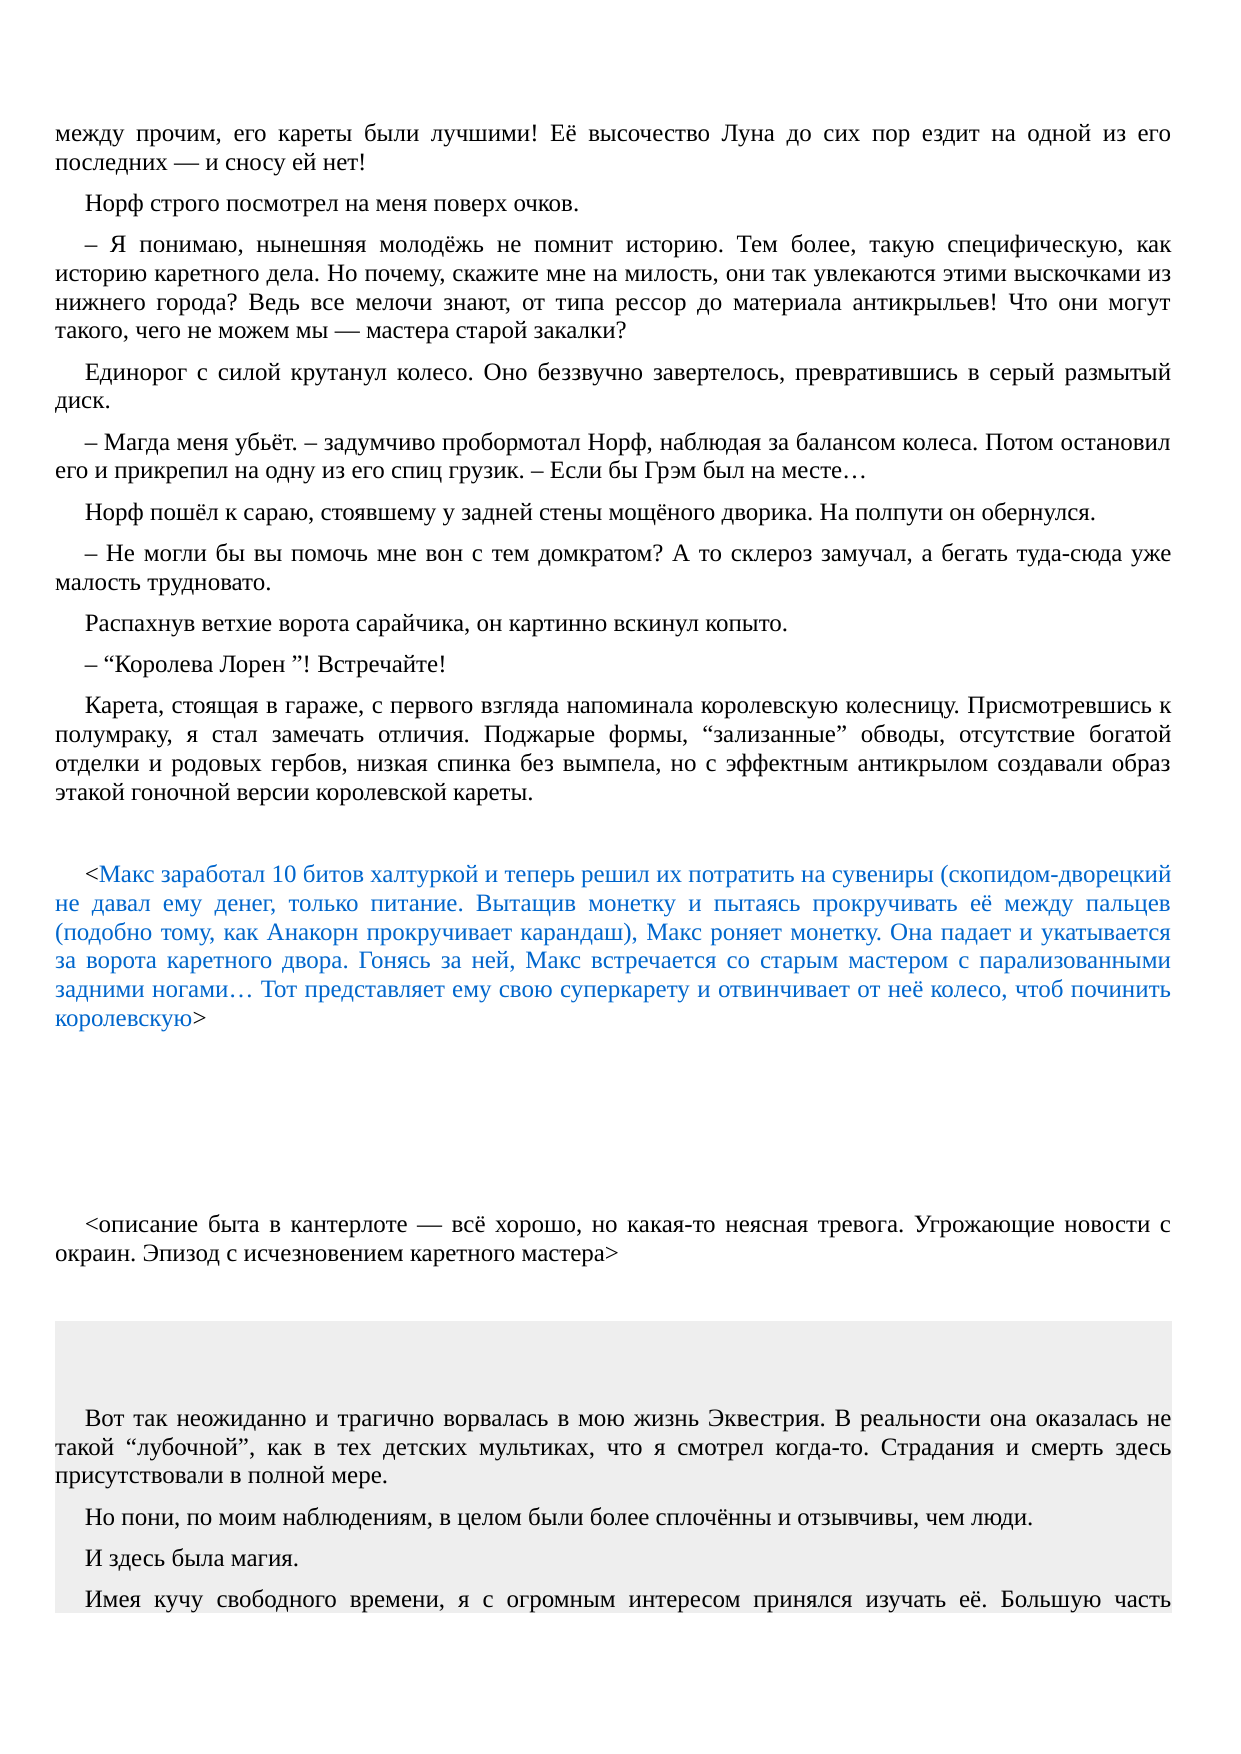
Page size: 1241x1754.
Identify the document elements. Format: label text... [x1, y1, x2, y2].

text Но пони, по моим наблюдениям, в целом были более сплочённы и отзывчивы, чем люди. [55, 1502, 1172, 1531]
text – Магда меня убьёт. – задумчиво пробормотал Норф, наблюдая за балансом колеса. Потом остановил его и прикрепил на одну из его спиц грузик. – Если бы Грэм был на месте… [55, 427, 1172, 484]
text Распахнув ветхие ворота сарайчика, он картинно вскинул копыто. [55, 608, 1172, 637]
text между прочим, его кареты были лучшими! Её высочество Луна до сих пор ездит на одной из его последних — и сносу ей нет! [55, 118, 1172, 176]
text <описание быта в кантерлоте — всё хорошо, но какая-то неясная тревога. Угрожающие новости с окраин. Эпизод с исчезновением каретного мастера> [55, 1209, 1172, 1267]
text Норф пошёл к сараю, стоявшему у задней стены мощёного дворика. На полпути он обернулся. [55, 497, 1172, 526]
text И здесь была магия. [55, 1543, 1172, 1572]
text – Не могли бы вы помочь мне вон с тем домкратом? А то склероз замучал, а бегать туда-сюда уже малость трудновато. [55, 538, 1172, 596]
text Единорог с силой крутанул колесо. Оно беззвучно завертелось, превратившись в серый размытый диск. [55, 357, 1172, 414]
text Карета, стоящая в гараже, с первого взгляда напоминала королевскую колесницу. Присмотревшись к полумраку, я стал замечать отличия. Поджарые формы, “зализанные” обводы, отсутствие богатой отделки и родовых гербов, низкая спинка без вымпела, но с эффектным антикрылом создавали образ этакой гоночной версии королевской кареты. [55, 691, 1172, 806]
text – “Королева Лорен ”! Встречайте! [55, 649, 1172, 678]
text Имея кучу свободного времени, я с огромным интересом принялся изучать её. Большую часть [55, 1584, 1172, 1613]
text – Я понимаю, нынешняя молодёжь не помнит историю. Тем более, такую специфическую, как историю каретного дела. Но почему, скажите мне на милость, они так увлекаются этими выскочками из нижнего города? Ведь все мелочи знают, от типа рессор до материала антикрыльев! Что они могут такого, чего не можем мы — мастера старой закалки? [55, 229, 1172, 344]
text <Макс заработал 10 битов халтуркой и теперь решил их потратить на сувениры (скопидом-дворецкий не давал ему денег, только питание. Вытащив монетку и пытаясь прокручивать её между пальцев (подобно тому, как Анакорн прокручивает карандаш), Макс роняет монетку. Она падает и укатывается за ворота каретного двора. Гонясь за ней, Макс встречается со старым мастером с парализованными задними ногами… Тот представляет ему свою суперкарету и отвинчивает от неё колесо, чтоб починить королевскую> [55, 859, 1172, 1032]
text Норф строго посмотрел на меня поверх очков. [55, 188, 1172, 217]
text Вот так неожиданно и трагично ворвалась в мою жизнь Эквестрия. В реальности она оказалась не такой “лубочной”, как в тех детских мультиках, что я смотрел когда-то. Страдания и смерть здесь присутствовали в полной мере. [55, 1403, 1172, 1489]
